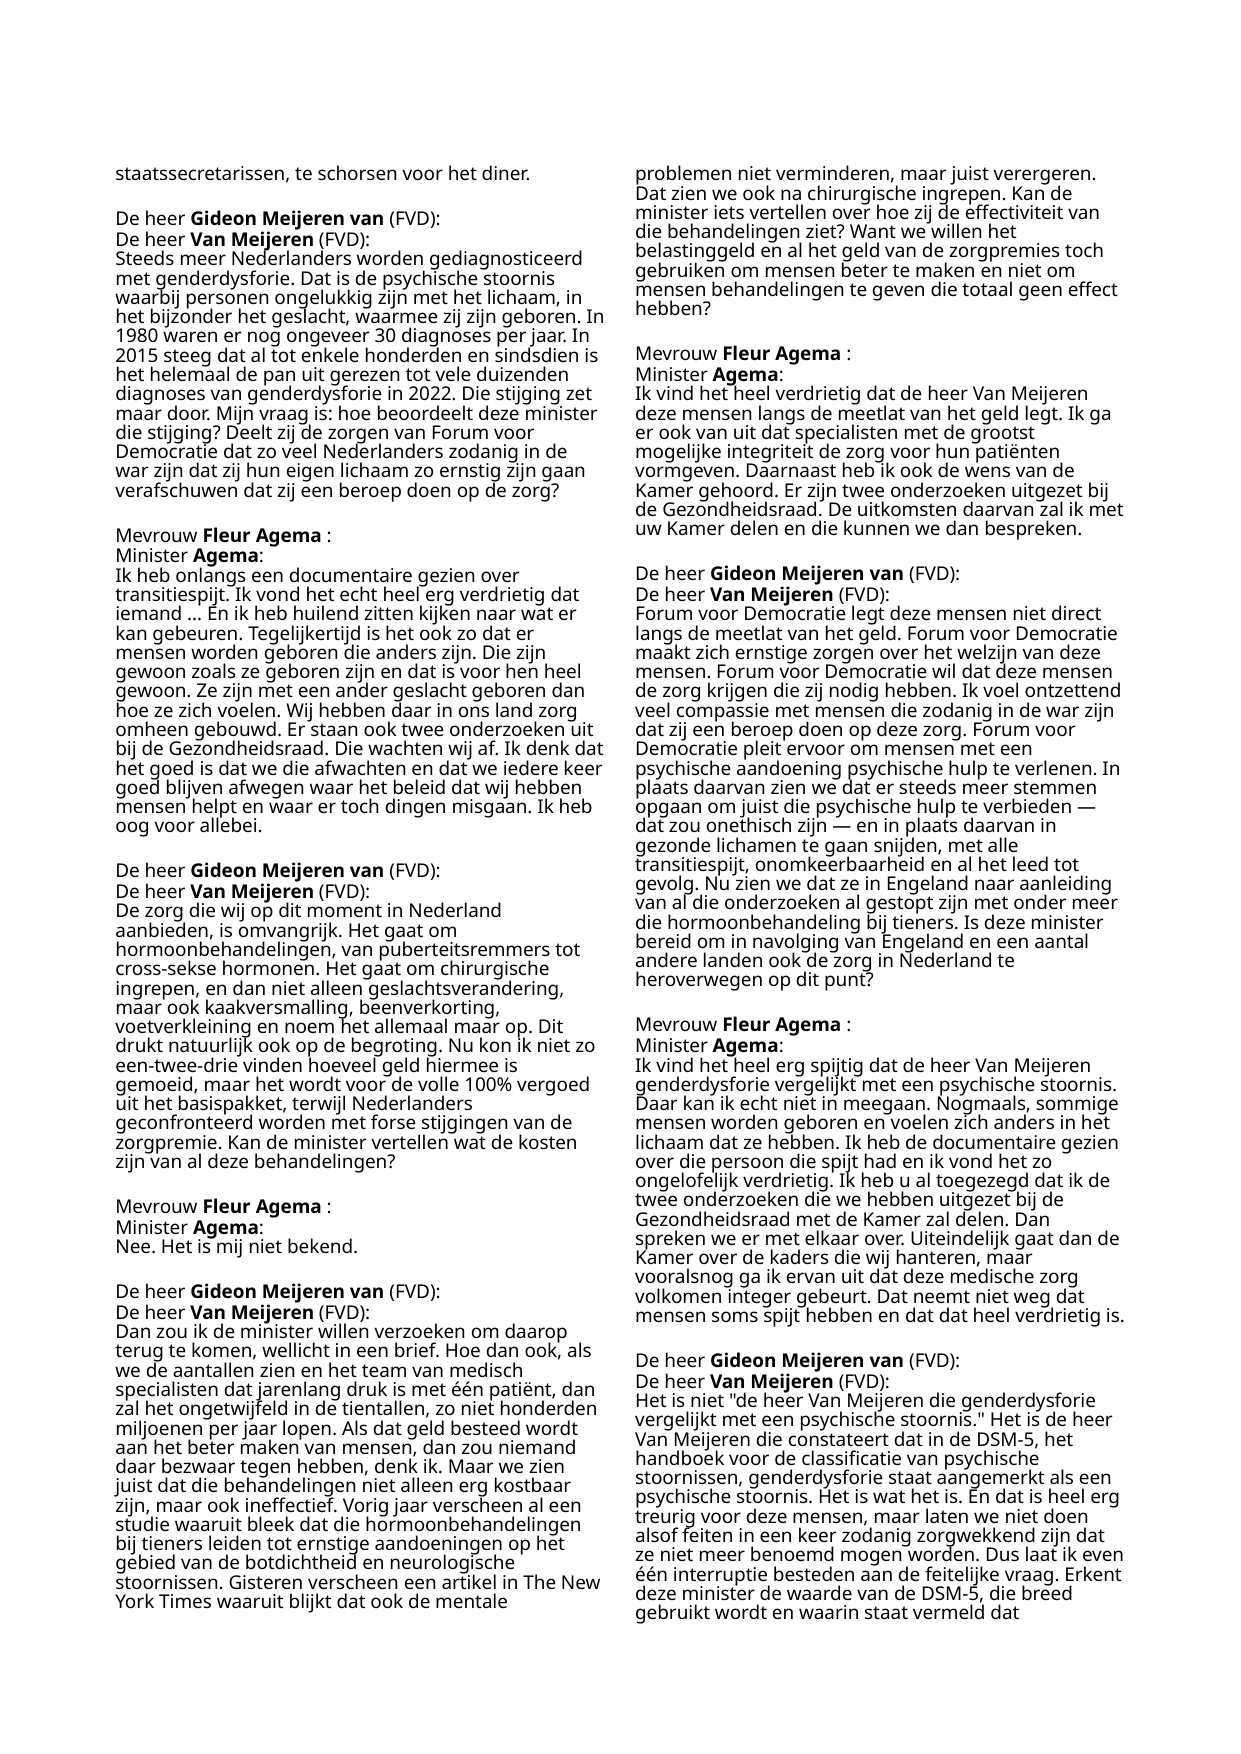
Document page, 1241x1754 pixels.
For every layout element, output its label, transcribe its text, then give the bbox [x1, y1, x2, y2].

text De heer Gideon Meijeren van (FVD): [115, 1278, 605, 1304]
text De heer Van Meijeren (FVD): [635, 1373, 1125, 1392]
text Minister Agema: [115, 1219, 605, 1238]
text Steeds meer Nederlanders worden gediagnosticeerd met genderdysforie. Dat is de psychische stoornis waarbij personen ongelukkig zijn met het lichaam, in het bijzonder het geslacht, waarmee zij zijn geboren. In 1980 waren er nog ongeveer 30 diagnoses per jaar. In 2015 steeg dat al tot enkele honderden en sindsdien is het helemaal de pan uit gerezen tot vele duizenden diagnoses van genderdysforie in 2022. Die stijging zet maar door. Mijn vraag is: hoe beoordeelt deze minister die stijging? Deelt zij de zorgen van Forum voor Democratie dat zo veel Nederlanders zodanig in de war zijn dat zij hun eigen lichaam zo ernstig zijn gaan verafschuwen dat zij een beroep doen op de zorg? [115, 250, 605, 501]
text Het is niet "de heer Van Meijeren die genderdysforie vergelijkt met een psychische stoornis." Het is de heer Van Meijeren die constateert dat in de DSM-5, het handboek voor de classificatie van psychische stoornissen, genderdysforie staat aangemerkt als een psychische stoornis. Het is wat het is. En dat is heel erg treurig voor deze mensen, maar laten we niet doen alsof feiten in een keer zodanig zorgwekkend zijn dat ze niet meer benoemd mogen worden. Dus laat ik even één interruptie besteden aan de feitelijke vraag. Erkent deze minister de waarde van de DSM-5, die breed gebruikt wordt en waarin staat vermeld dat [635, 1392, 1125, 1623]
text Mevrouw Fleur Agema : [635, 340, 1125, 366]
text Dan zou ik de minister willen verzoeken om daarop terug te komen, wellicht in een brief. Hoe dan ook, als we de aantallen zien en het team van medisch specialisten dat jarenlang druk is met één patiënt, dan zal het ongetwijfeld in de tientallen, zo niet honderden miljoenen per jaar lopen. Als dat geld besteed wordt aan het beter maken van mensen, dan zou niemand daar bezwaar tegen hebben, denk ik. Maar we zien juist dat die behandelingen niet alleen erg kostbaar zijn, maar ook ineffectief. Vorig jaar verscheen al een studie waaruit bleek dat die hormoonbehandelingen bij tieners leiden tot ernstige aandoeningen op het gebied van de botdichtheid en neurologische stoornissen. Gisteren verscheen een artikel in The New York Times waaruit blijkt dat ook de mentale [115, 1323, 605, 1612]
text problemen niet verminderen, maar juist verergeren. Dat zien we ook na chirurgische ingrepen. Kan de minister iets vertellen over hoe zij de effectiviteit van die behandelingen ziet? Want we willen het belastinggeld en al het geld van de zorgpremies toch gebruiken om mensen beter te maken en niet om mensen behandelingen te geven die totaal geen effect hebben? [635, 165, 1125, 319]
text Nee. Het is mij niet bekend. [115, 1238, 605, 1257]
text De zorg die wij op dit moment in Nederland aanbieden, is omvangrijk. Het gaat om hormoonbehandelingen, van puberteitsremmers tot cross-sekse hormonen. Het gaat om chirurgische ingrepen, en dan niet alleen geslachtsverandering, maar ook kaakversmalling, beenverkorting, voetverkleining en noem het allemaal maar op. Dit drukt natuurlijk ook op de begroting. Nu kon ik niet zo een-twee-drie vinden hoeveel geld hiermee is gemoeid, maar het wordt voor de volle 100% vergoed uit het basispakket, terwijl Nederlanders geconfronteerd worden met forse stijgingen van de zorgpremie. Kan de minister vertellen wat de kosten zijn van al deze behandelingen? [115, 902, 605, 1172]
text De heer Gideon Meijeren van (FVD): [115, 205, 605, 231]
text De heer Gideon Meijeren van (FVD): [115, 857, 605, 883]
text De heer Van Meijeren (FVD): [635, 586, 1125, 605]
text Minister Agema: [635, 366, 1125, 385]
text Forum voor Democratie legt deze mensen niet direct langs de meetlat van het geld. Forum voor Democratie maakt zich ernstige zorgen over het welzijn van deze mensen. Forum voor Democratie wil dat deze mensen de zorg krijgen die zij nodig hebben. Ik voel ontzettend veel compassie met mensen die zodanig in de war zijn dat zij een beroep doen op deze zorg. Forum voor Democratie pleit ervoor om mensen met een psychische aandoening psychische hulp te verlenen. In plaats daarvan zien we dat er steeds meer stemmen opgaan om juist die psychische hulp te verbieden — dat zou onethisch zijn — en in plaats daarvan in gezonde lichamen te gaan snijden, met alle transitiespijt, onomkeerbaarheid en al het leed tot gevolg. Nu zien we dat ze in Engeland naar aanleiding van al die onderzoeken al gestopt zijn met onder meer die hormoonbehandeling bij tieners. Is deze minister bereid om in navolging van Engeland en een aantal andere landen ook de zorg in Nederland te heroverwegen op dit punt? [635, 605, 1125, 991]
text De heer Gideon Meijeren van (FVD): [635, 1347, 1125, 1373]
text De heer Gideon Meijeren van (FVD): [635, 560, 1125, 586]
text Minister Agema: [635, 1037, 1125, 1057]
text De heer Van Meijeren (FVD): [115, 1304, 605, 1323]
text staatssecretarissen, te schorsen voor het diner. [115, 165, 605, 184]
text De heer Van Meijeren (FVD): [115, 231, 605, 250]
text Minister Agema: [115, 547, 605, 567]
text Ik heb onlangs een documentaire gezien over transitiespijt. Ik vond het echt heel erg verdrietig dat iemand … En ik heb huilend zitten kijken naar wat er kan gebeuren. Tegelijkertijd is het ook zo dat er mensen worden geboren die anders zijn. Die zijn gewoon zoals ze geboren zijn en dat is voor hen heel gewoon. Ze zijn met een ander geslacht geboren dan hoe ze zich voelen. Wij hebben daar in ons land zorg omheen gebouwd. Er staan ook twee onderzoeken uit bij de Gezondheidsraad. Die wachten wij af. Ik denk dat het goed is dat we die afwachten en dat we iedere keer goed blijven afwegen waar het beleid dat wij hebben mensen helpt en waar er toch dingen misgaan. Ik heb oog voor allebei. [115, 567, 605, 837]
text Ik vind het heel verdrietig dat de heer Van Meijeren deze mensen langs de meetlat van het geld legt. Ik ga er ook van uit dat specialisten met de grootst mogelijke integriteit de zorg voor hun patiënten vormgeven. Daarnaast heb ik ook de wens van de Kamer gehoord. Er zijn twee onderzoeken uitgezet bij de Gezondheidsraad. De uitkomsten daarvan zal ik met uw Kamer delen en die kunnen we dan bespreken. [635, 385, 1125, 539]
text Mevrouw Fleur Agema : [635, 1012, 1125, 1037]
text Ik vind het heel erg spijtig dat de heer Van Meijeren genderdysforie vergelijkt met een psychische stoornis. Daar kan ik echt niet in meegaan. Nogmaals, sommige mensen worden geboren en voelen zich anders in het lichaam dat ze hebben. Ik heb de documentaire gezien over die persoon die spijt had en ik vond het zo ongelofelijk verdrietig. Ik heb u al toegezegd dat ik de twee onderzoeken die we hebben uitgezet bij de Gezondheidsraad met de Kamer zal delen. Dan spreken we er met elkaar over. Uiteindelijk gaat dan de Kamer over de kaders die wij hanteren, maar vooralsnog ga ik ervan uit dat deze medische zorg volkomen integer gebeurt. Dat neemt niet weg dat mensen soms spijt hebben en dat dat heel verdrietig is. [635, 1057, 1125, 1326]
text De heer Van Meijeren (FVD): [115, 883, 605, 902]
text Mevrouw Fleur Agema : [115, 522, 605, 547]
text Mevrouw Fleur Agema : [115, 1193, 605, 1219]
